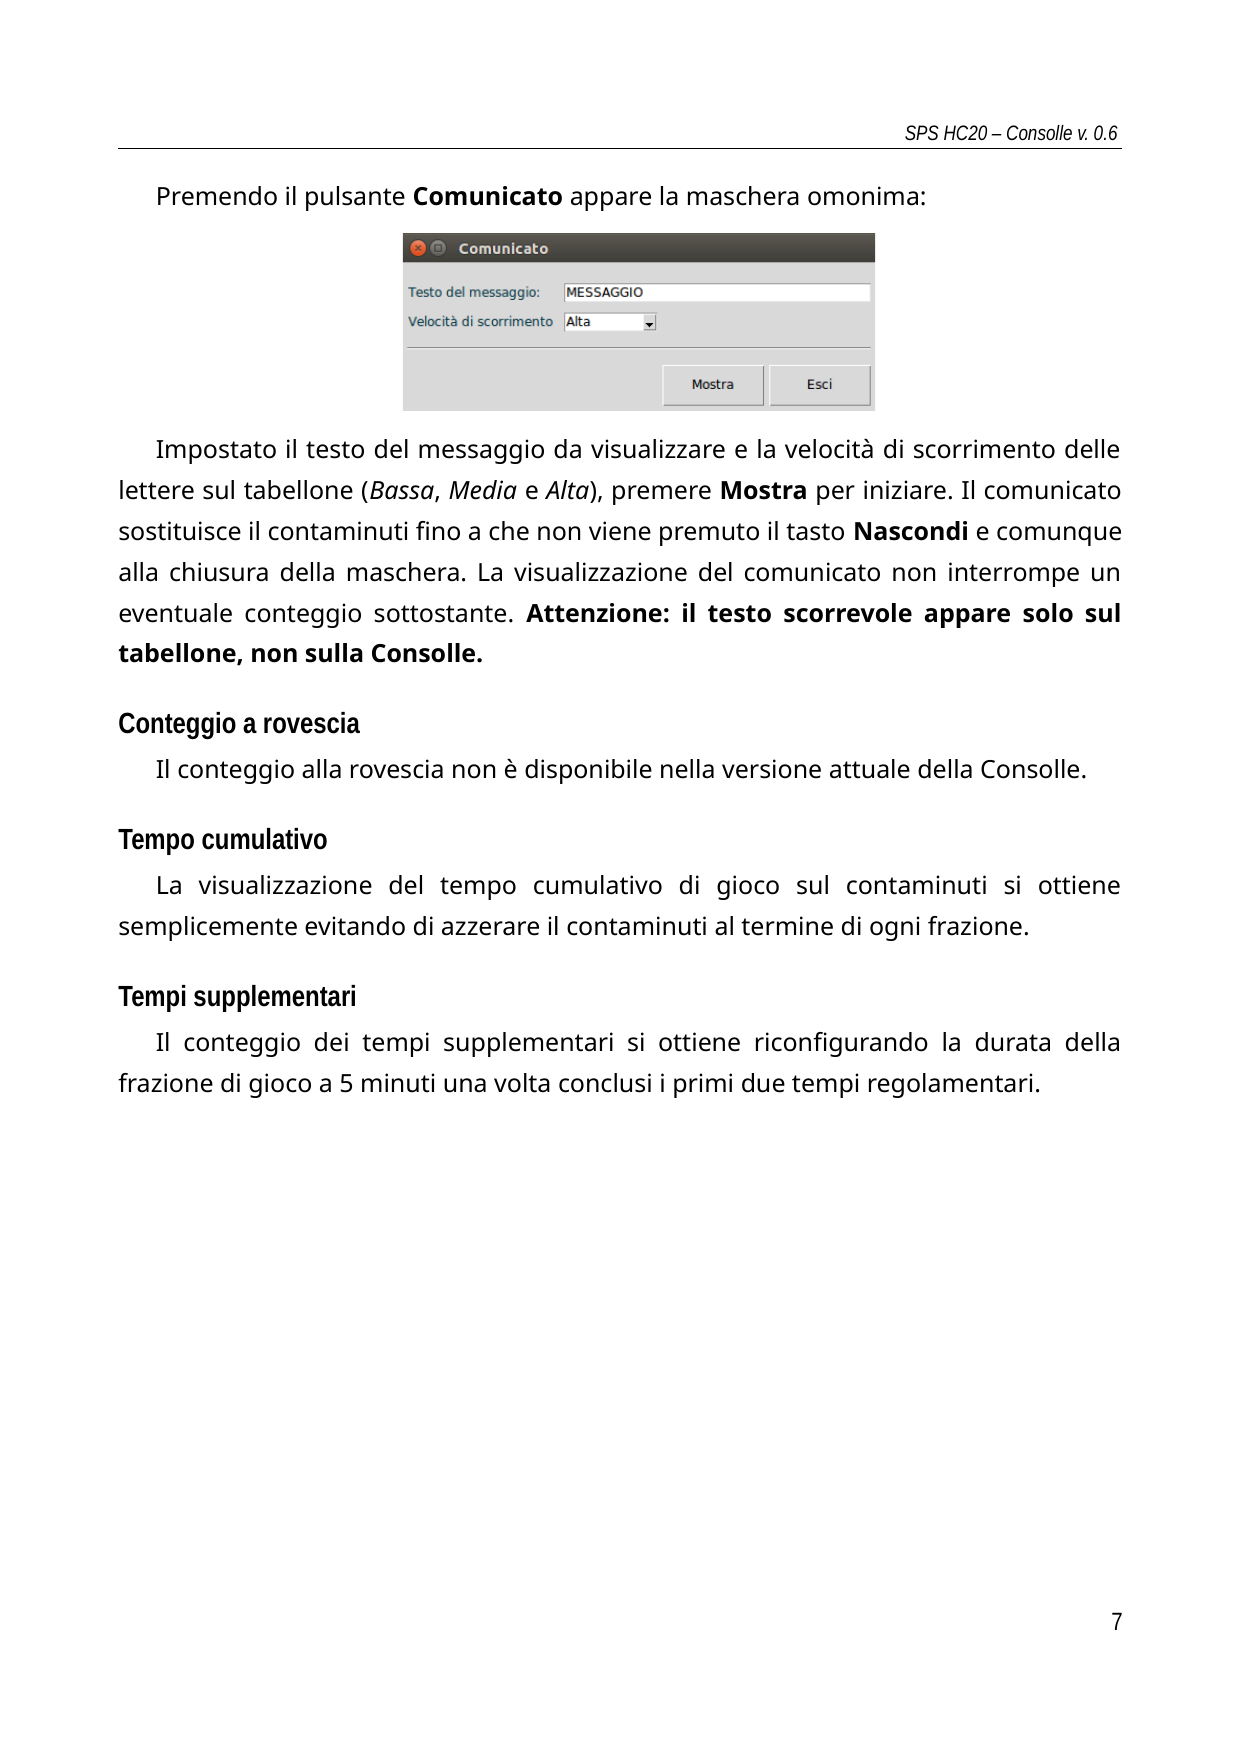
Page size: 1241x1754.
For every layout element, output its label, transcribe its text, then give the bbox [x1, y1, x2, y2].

subtitle Tempo cumulativo [118, 822, 1122, 856]
text La visualizzazione del tempo cumulativo di gioco sul contaminuti si ottiene semplicemente evitando di azzerare il contaminuti al termine di ogni frazione. [118, 868, 1122, 943]
picture [402, 233, 876, 411]
subtitle Tempi supplementari [118, 979, 1122, 1012]
text Impostato il testo del messaggio da visualizzare e la velocità di scorrimento delle lettere sul tabellone (Bassa, Media e Alta), premere Mostra per iniziare. Il comunicato sostituisce il contaminuti fino a che non viene premuto il tasto Nascondi e comunque alla chiusura della maschera. La visualizzazione del comunicato non interrompe un eventuale conteggio sottostante. Attenzione: il testo scorrevole appare solo sul tabellone, non sulla Consolle. [118, 432, 1122, 670]
text Il conteggio alla rovescia non è disponibile nella versione attuale della Consolle. [118, 752, 1122, 786]
subtitle Conteggio a rovescia [118, 706, 1122, 739]
text Il conteggio dei tempi supplementari si ottiene riconfigurando la durata della frazione di gioco a 5 minuti una volta conclusi i primi due tempi regolamentari. [118, 1025, 1122, 1100]
text Premendo il pulsante Comunicato appare la maschera omonima: [118, 178, 1122, 212]
